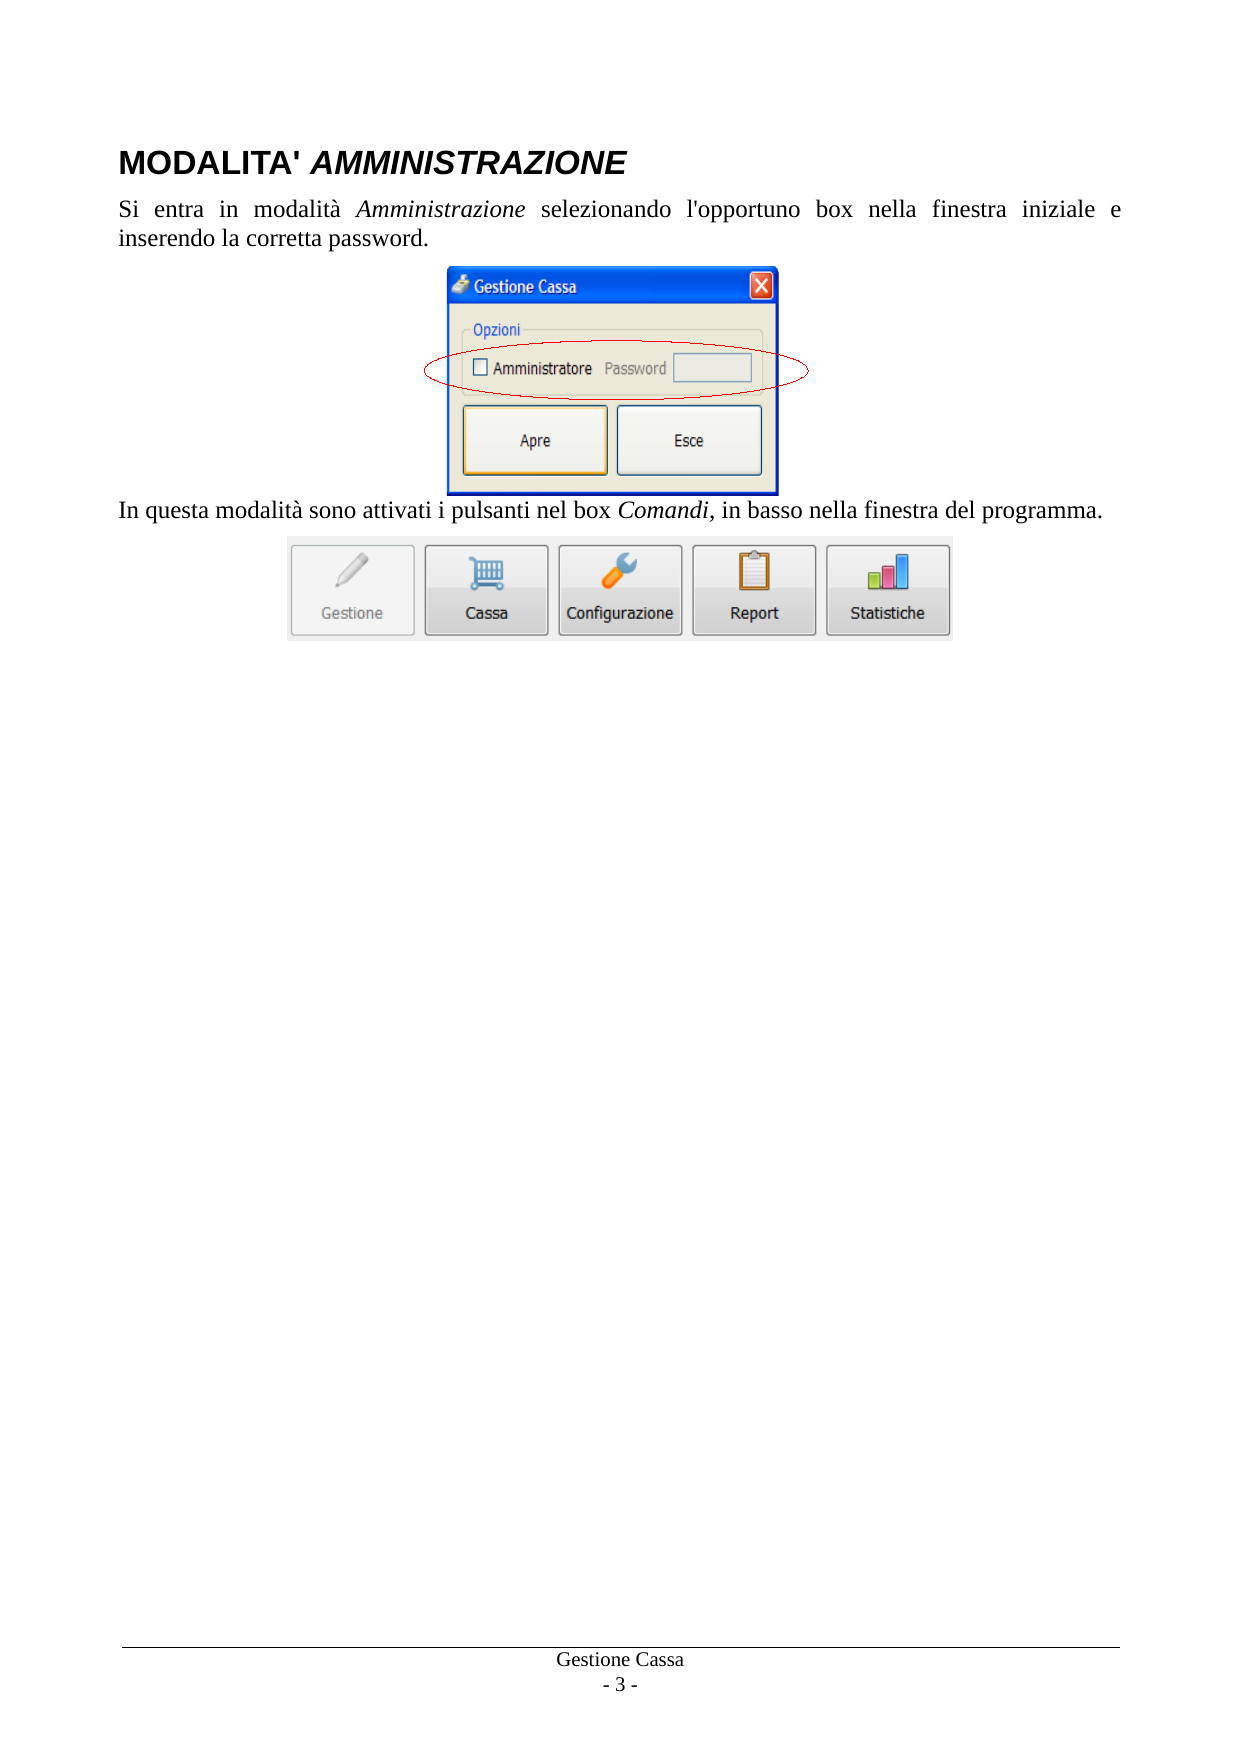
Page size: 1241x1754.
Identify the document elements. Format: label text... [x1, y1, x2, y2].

text In questa modalità sono attivati i pulsanti nel box Comandi, in basso nella finestra del programma. [118, 264, 1122, 524]
subtitle MODALITA' AMMINISTRAZIONE [118, 143, 1122, 182]
picture [446, 266, 779, 496]
picture [287, 536, 953, 641]
text Si entra in modalità Amministrazione selezionando l'opportuno box nella finestra iniziale e inserendo la corretta password. [118, 194, 1122, 252]
